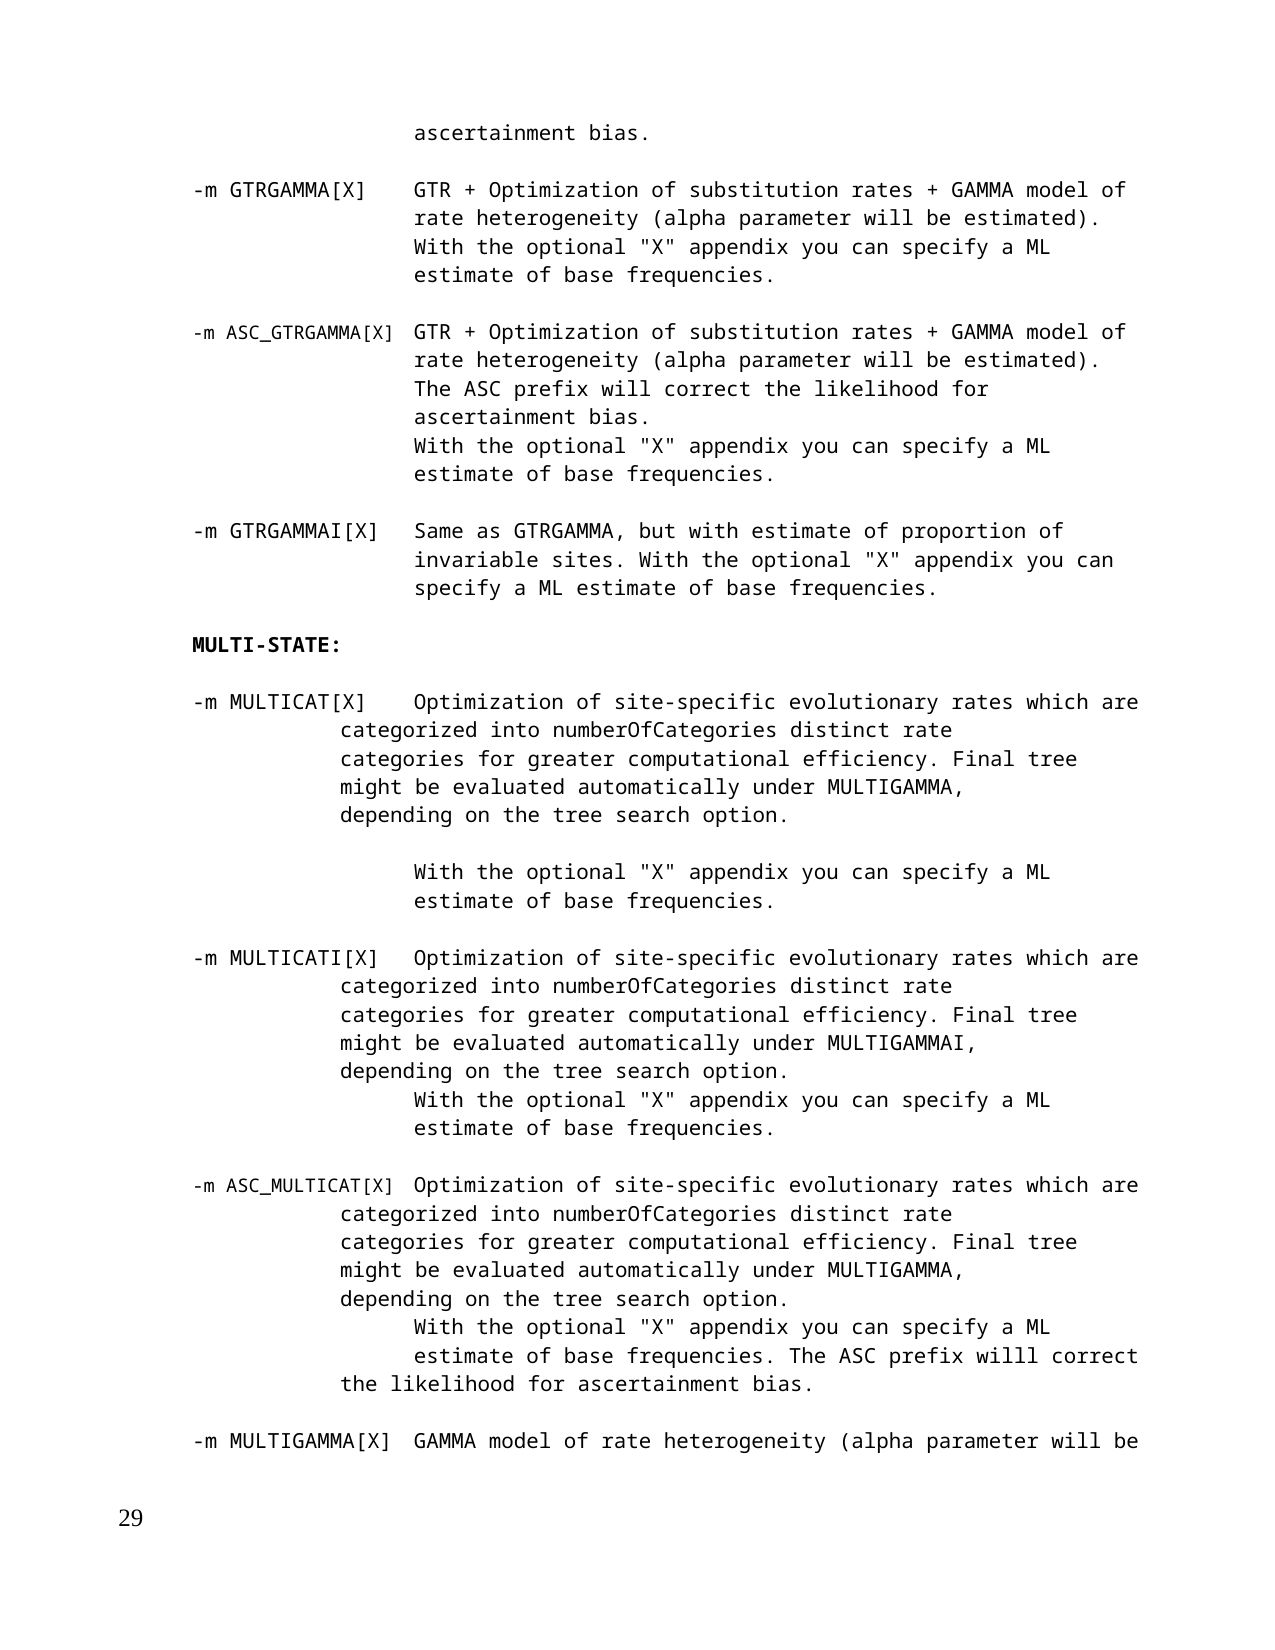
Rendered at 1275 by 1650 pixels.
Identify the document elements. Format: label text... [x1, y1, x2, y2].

text With the optional "X" appendix you can specify a ML estimate of base frequencies. [118, 232, 1157, 289]
text MULTI-STATE: [118, 630, 1157, 658]
text The ASC prefix will correct the likelihood for ascertainment bias. [118, 374, 1157, 431]
text -m MULTICATI[X] Optimization of site-specific evolutionary rates which are categorized into numberOfCategories distinct rate categories for greater computational efficiency. Final tree might be evaluated automatically under MULTIGAMMAI, depending on the tree search option. [118, 943, 1157, 1085]
text -m GTRGAMMAI[X] Same as GTRGAMMA, but with estimate of proportion of invariable sites. With the optional "X" appendix you can specify a ML estimate of base frequencies. [118, 516, 1157, 602]
text With the optional "X" appendix you can specify a ML estimate of base frequencies. [118, 431, 1157, 488]
text -m ASC_MULTICAT[X] Optimization of site-specific evolutionary rates which are categorized into numberOfCategories distinct rate categories for greater computational efficiency. Final tree might be evaluated automatically under MULTIGAMMA, depending on the tree search option. [118, 1170, 1157, 1312]
text ascertainment bias. [118, 118, 1157, 147]
text -m MULTIGAMMA[X] GAMMA model of rate heterogeneity (alpha parameter will be [118, 1426, 1157, 1455]
text With the optional "X" appendix you can specify a ML estimate of base frequencies. The ASC prefix willl correct the likelihood for ascertainment bias. [118, 1312, 1157, 1398]
text With the optional "X" appendix you can specify a ML estimate of base frequencies. [118, 857, 1157, 914]
text -m ASC_GTRGAMMA[X] GTR + Optimization of substitution rates + GAMMA model of rate heterogeneity (alpha parameter will be estimated). [118, 317, 1157, 374]
text -m GTRGAMMA[X] GTR + Optimization of substitution rates + GAMMA model of rate heterogeneity (alpha parameter will be estimated). [118, 175, 1157, 232]
text -m MULTICAT[X] Optimization of site-specific evolutionary rates which are categorized into numberOfCategories distinct rate categories for greater computational efficiency. Final tree might be evaluated automatically under MULTIGAMMA, depending on the tree search option. [118, 687, 1157, 829]
text With the optional "X" appendix you can specify a ML estimate of base frequencies. [118, 1085, 1157, 1142]
